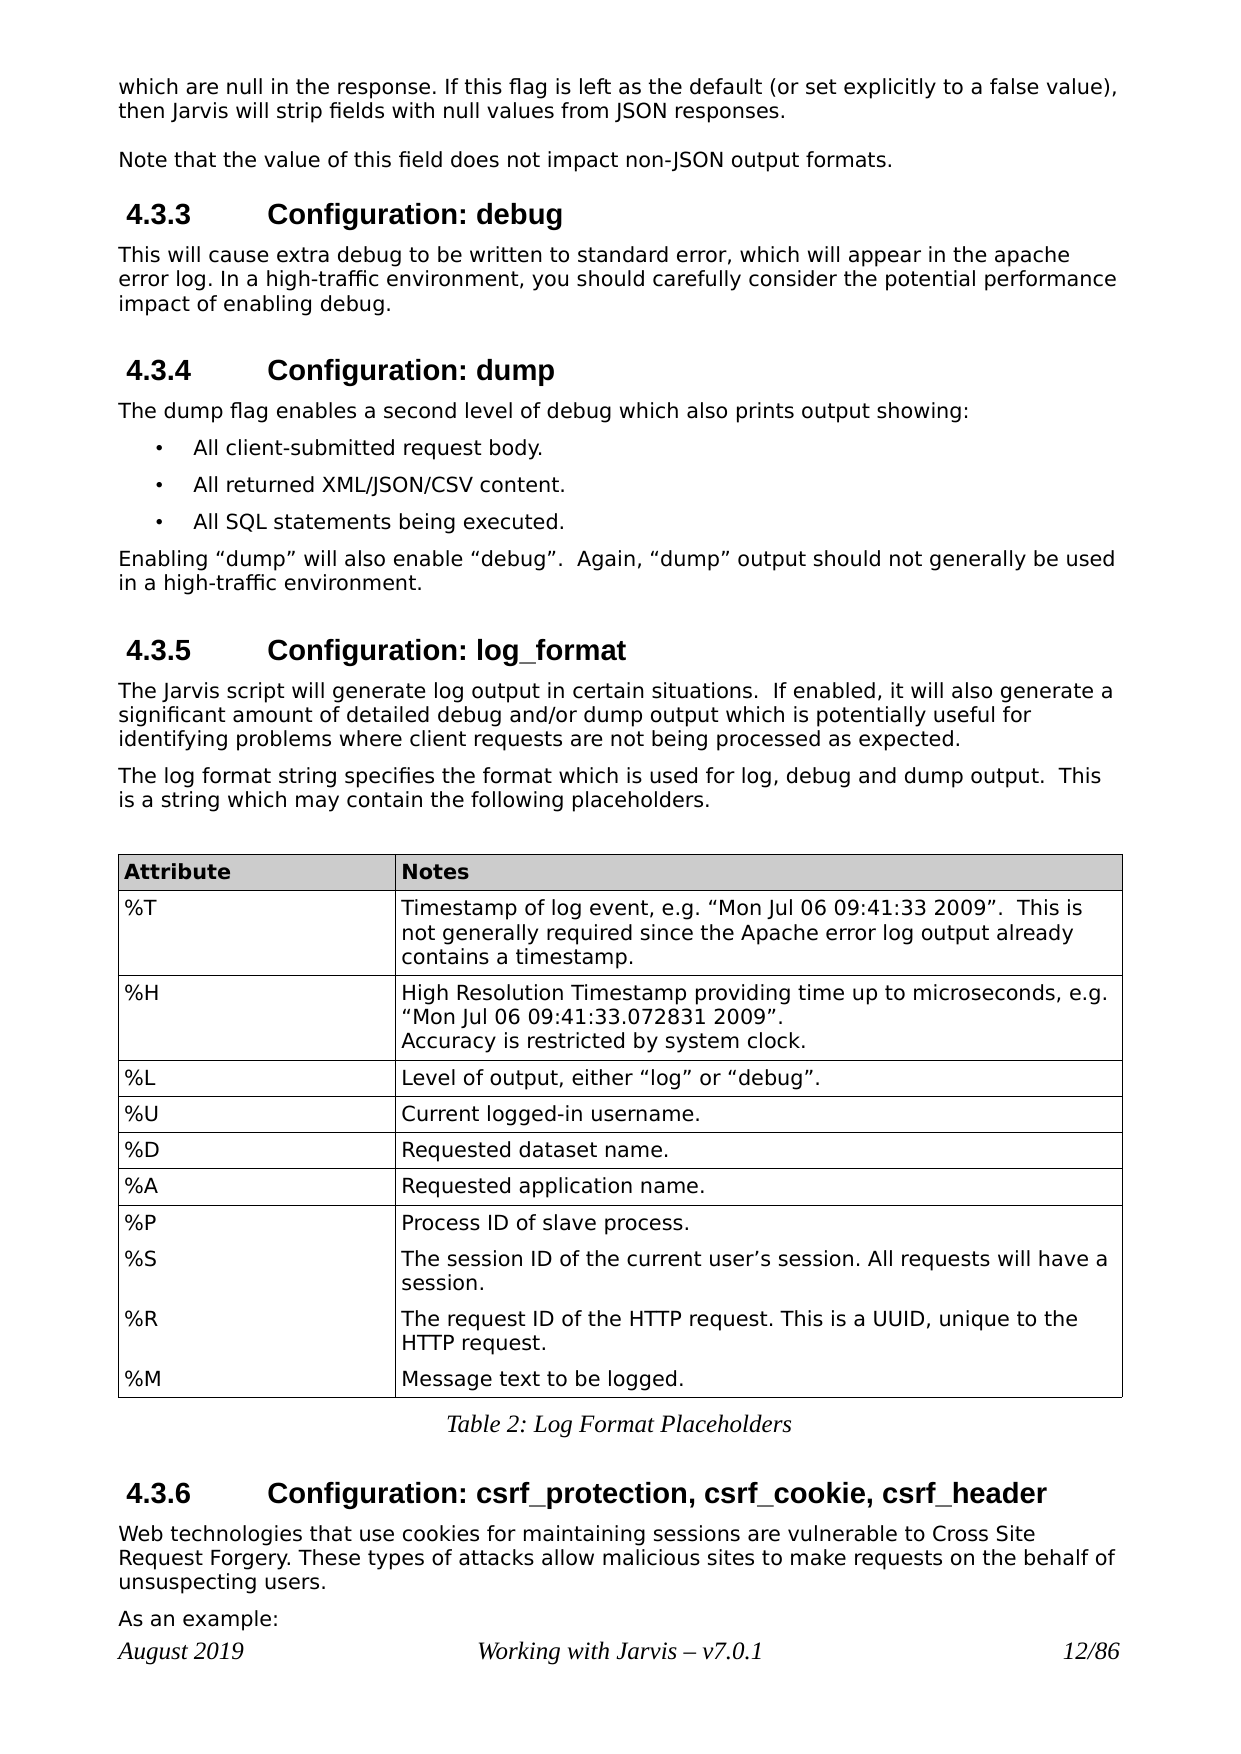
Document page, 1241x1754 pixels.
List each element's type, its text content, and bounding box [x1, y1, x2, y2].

list All client-submitted request body. [156, 436, 1122, 461]
text Web technologies that use cookies for maintaining sessions are vulnerable to Cross Site Request Forgery. These types of attacks allow malicious sites to make requests on the behalf of unsuspecting users. [118, 1522, 1122, 1595]
table_cell Current logged-in username. [396, 1097, 1122, 1132]
subtitle Configuration: log_format [118, 633, 1122, 666]
list All SQL statements being executed. [156, 510, 1122, 534]
text which are null in the response. If this flag is left as the default (or set explicitly to a false value), then Jarvis will strip fields with null values from JSON responses. [118, 75, 1122, 123]
text Enabling “dump” will also enable “debug”. Again, “dump” output should not generally be used in a high-traffic environment. [118, 547, 1122, 595]
list All returned XML/JSON/CSV content. [156, 473, 1122, 497]
text The log format string specifies the format which is used for log, debug and dump output. This is a string which may contain the following placeholders. [118, 764, 1122, 812]
text As an example: [118, 1607, 1122, 1631]
table_header Notes [396, 855, 1122, 890]
table_cell Level of output, either “log” or “debug”. [396, 1061, 1122, 1096]
table_cell %S [119, 1241, 395, 1301]
table_cell The request ID of the HTTP request. This is a UUID, unique to the HTTP request. [396, 1301, 1122, 1361]
table_cell %U [119, 1097, 395, 1132]
table_cell %P [119, 1206, 395, 1241]
table_cell Timestamp of log event, e.g. “Mon Jul 06 09:41:33 2009”. This is not generally required since the Apache error log output already contains a timestamp. [396, 891, 1122, 975]
table_cell %A [119, 1169, 395, 1204]
table_cell %T [119, 891, 395, 975]
table_cell Requested dataset name. [396, 1133, 1122, 1168]
table_cell %D [119, 1133, 395, 1168]
text The Jarvis script will generate log output in certain situations. If enabled, it will also generate a significant amount of detailed debug and/or dump output which is potentially useful for identifying problems where client requests are not being processed as expected. [118, 679, 1122, 751]
table_cell Requested application name. [396, 1169, 1122, 1204]
text Table 2: Log Format Placeholders [118, 1409, 1122, 1438]
table_header Attribute [119, 855, 395, 890]
text The dump flag enables a second level of debug which also prints output showing: [118, 399, 1122, 424]
text This will cause extra debug to be written to standard error, which will appear in the apache error log. In a high-traffic environment, you should carefully consider the potential performance impact of enabling debug. [118, 243, 1122, 316]
table_cell The session ID of the current user’s session. All requests will have a session. [396, 1241, 1122, 1301]
table_cell %L [119, 1061, 395, 1096]
table_cell %H [119, 976, 395, 1059]
subtitle Configuration: debug [118, 197, 1122, 231]
text Note that the value of this field does not impact non-JSON output formats. [118, 148, 1122, 172]
subtitle Configuration: dump [118, 353, 1122, 387]
table_cell %M [119, 1361, 395, 1397]
table_cell Process ID of slave process. [396, 1206, 1122, 1241]
table_cell %R [119, 1301, 395, 1361]
subtitle Configuration: csrf_protection, csrf_cookie, csrf_header [118, 1476, 1122, 1509]
table_cell Message text to be logged. [396, 1361, 1122, 1397]
table_cell High Resolution Timestamp providing time up to microseconds, e.g. “Mon Jul 06 09:41:33.072831 2009”. Accuracy is restricted by system clock. [396, 976, 1122, 1059]
